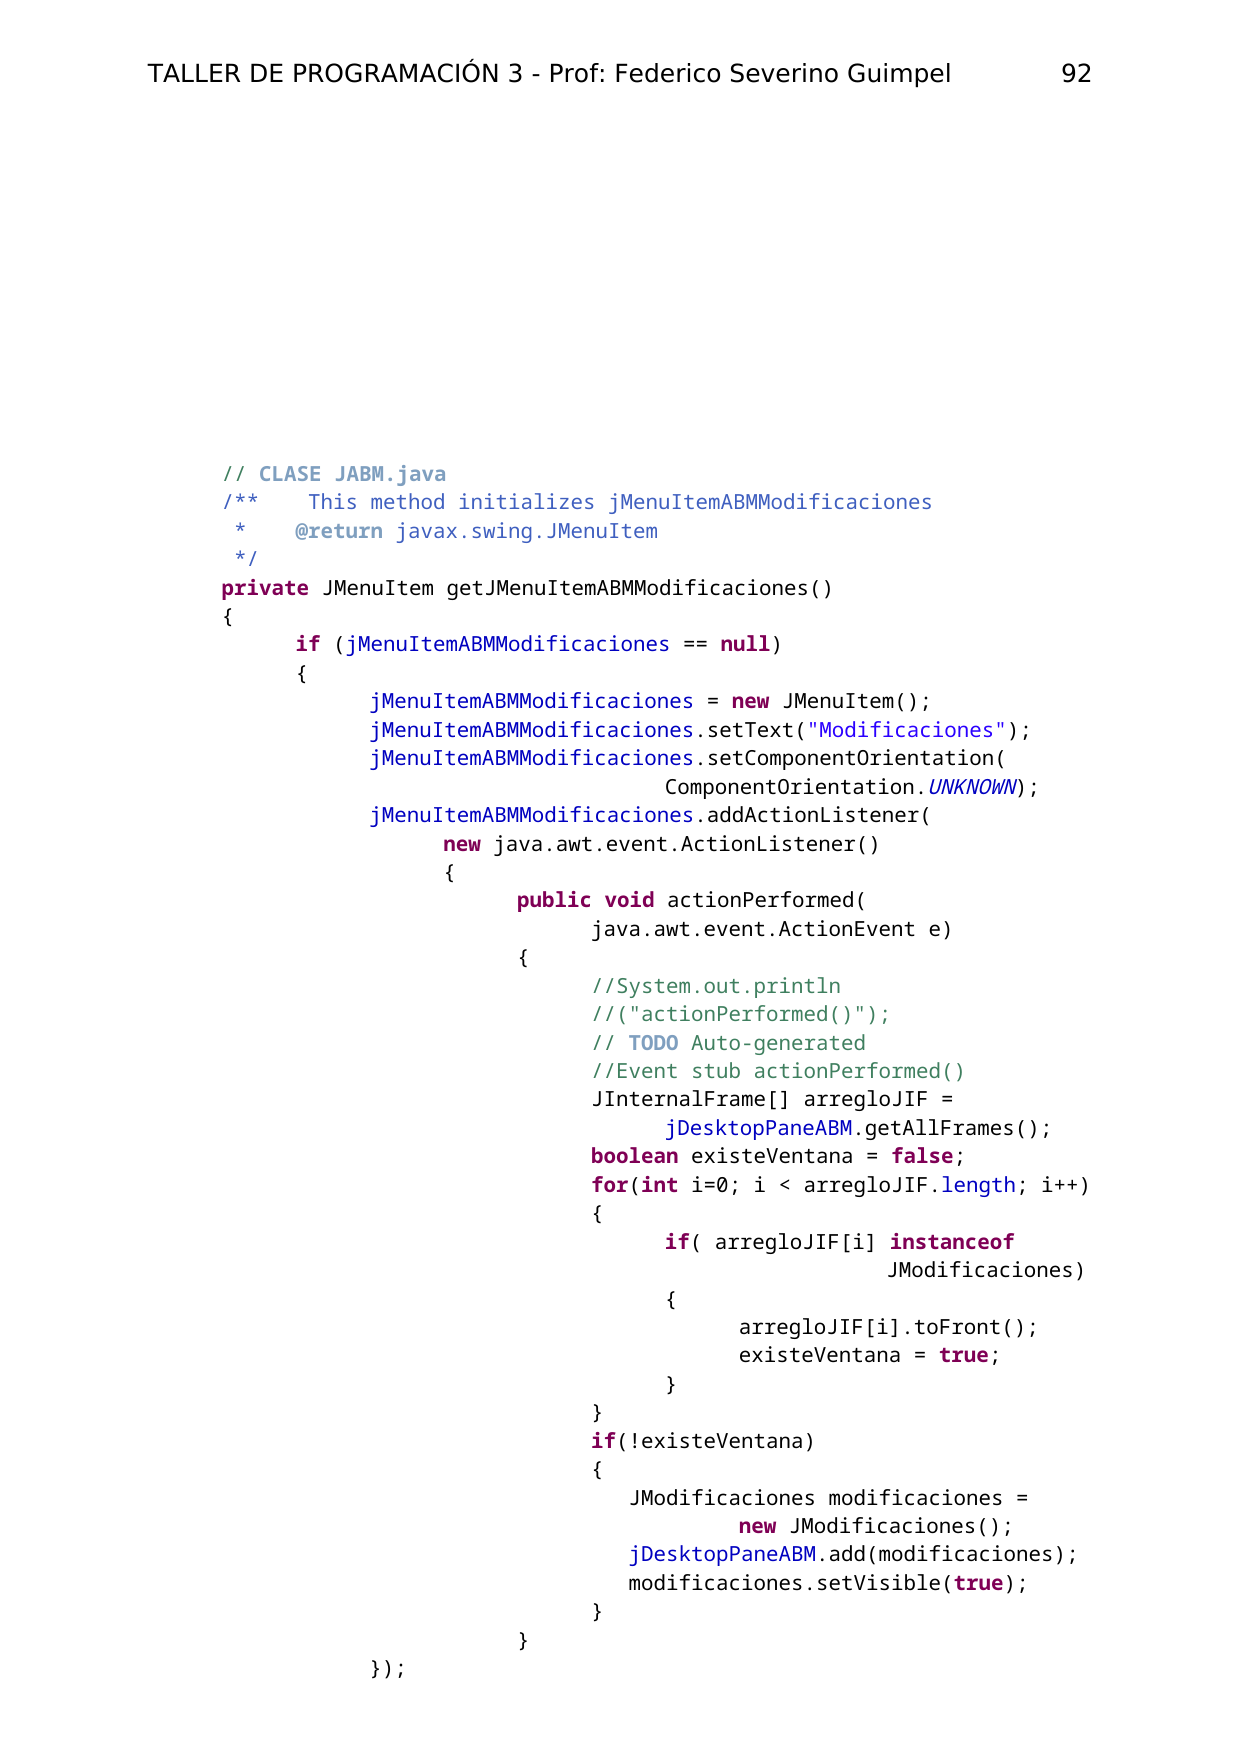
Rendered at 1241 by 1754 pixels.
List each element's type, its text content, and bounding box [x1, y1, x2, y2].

text JInternalFrame[] arregloJIF = [148, 1084, 1093, 1113]
text jMenuItemABMModificaciones = new JMenuItem(); [148, 686, 1093, 715]
text private JMenuItem getJMenuItemABMModificaciones() [148, 573, 1093, 601]
text { [148, 601, 1093, 629]
text jMenuItemABMModificaciones.addActionListener( [148, 800, 1093, 829]
text JModificaciones modificaciones = new JModificaciones(); [148, 1483, 1093, 1539]
text if( arregloJIF[i] instanceof JModificaciones) [148, 1227, 1093, 1284]
text java.awt.event.ActionEvent e) [148, 914, 1093, 942]
text jMenuItemABMModificaciones.setComponentOrientation( [148, 743, 1093, 772]
text { [148, 942, 1093, 971]
text { [148, 1284, 1093, 1312]
text { [148, 857, 1093, 886]
text ComponentOrientation.UNKNOWN); [148, 772, 1093, 800]
text public void actionPerformed( [148, 886, 1093, 914]
text jDesktopPaneABM.getAllFrames(); [148, 1113, 1093, 1141]
text if (jMenuItemABMModificaciones == null) [148, 629, 1093, 658]
text /** This method initializes jMenuItemABMModificaciones [148, 487, 1093, 516]
text // TODO Auto-generated [148, 1028, 1093, 1056]
text } [148, 1596, 1093, 1625]
text if(!existeVentana) [148, 1426, 1093, 1454]
text } [148, 1625, 1093, 1653]
text // CLASE JABM.java [148, 459, 1093, 487]
text }); [148, 1653, 1093, 1682]
text { [148, 1454, 1093, 1483]
text new java.awt.event.ActionListener() [148, 829, 1093, 857]
text modificaciones.setVisible(true); [148, 1568, 1093, 1596]
text boolean existeVentana = false; [148, 1141, 1093, 1170]
text //("actionPerformed()"); [148, 999, 1093, 1028]
text arregloJIF[i].toFront(); [148, 1312, 1093, 1341]
text */ [148, 544, 1093, 573]
text } [148, 1369, 1093, 1397]
text * @return javax.swing.JMenuItem [148, 516, 1093, 544]
text jMenuItemABMModificaciones.setText("Modificaciones"); [148, 715, 1093, 743]
text //Event stub actionPerformed() [148, 1056, 1093, 1084]
text } [148, 1397, 1093, 1426]
text existeVentana = true; [148, 1341, 1093, 1369]
text for(int i=0; i < arregloJIF.length; i++) [148, 1170, 1093, 1198]
text jDesktopPaneABM.add(modificaciones); [148, 1539, 1093, 1568]
text { [148, 658, 1093, 686]
text //System.out.println [148, 971, 1093, 999]
text { [148, 1198, 1093, 1227]
